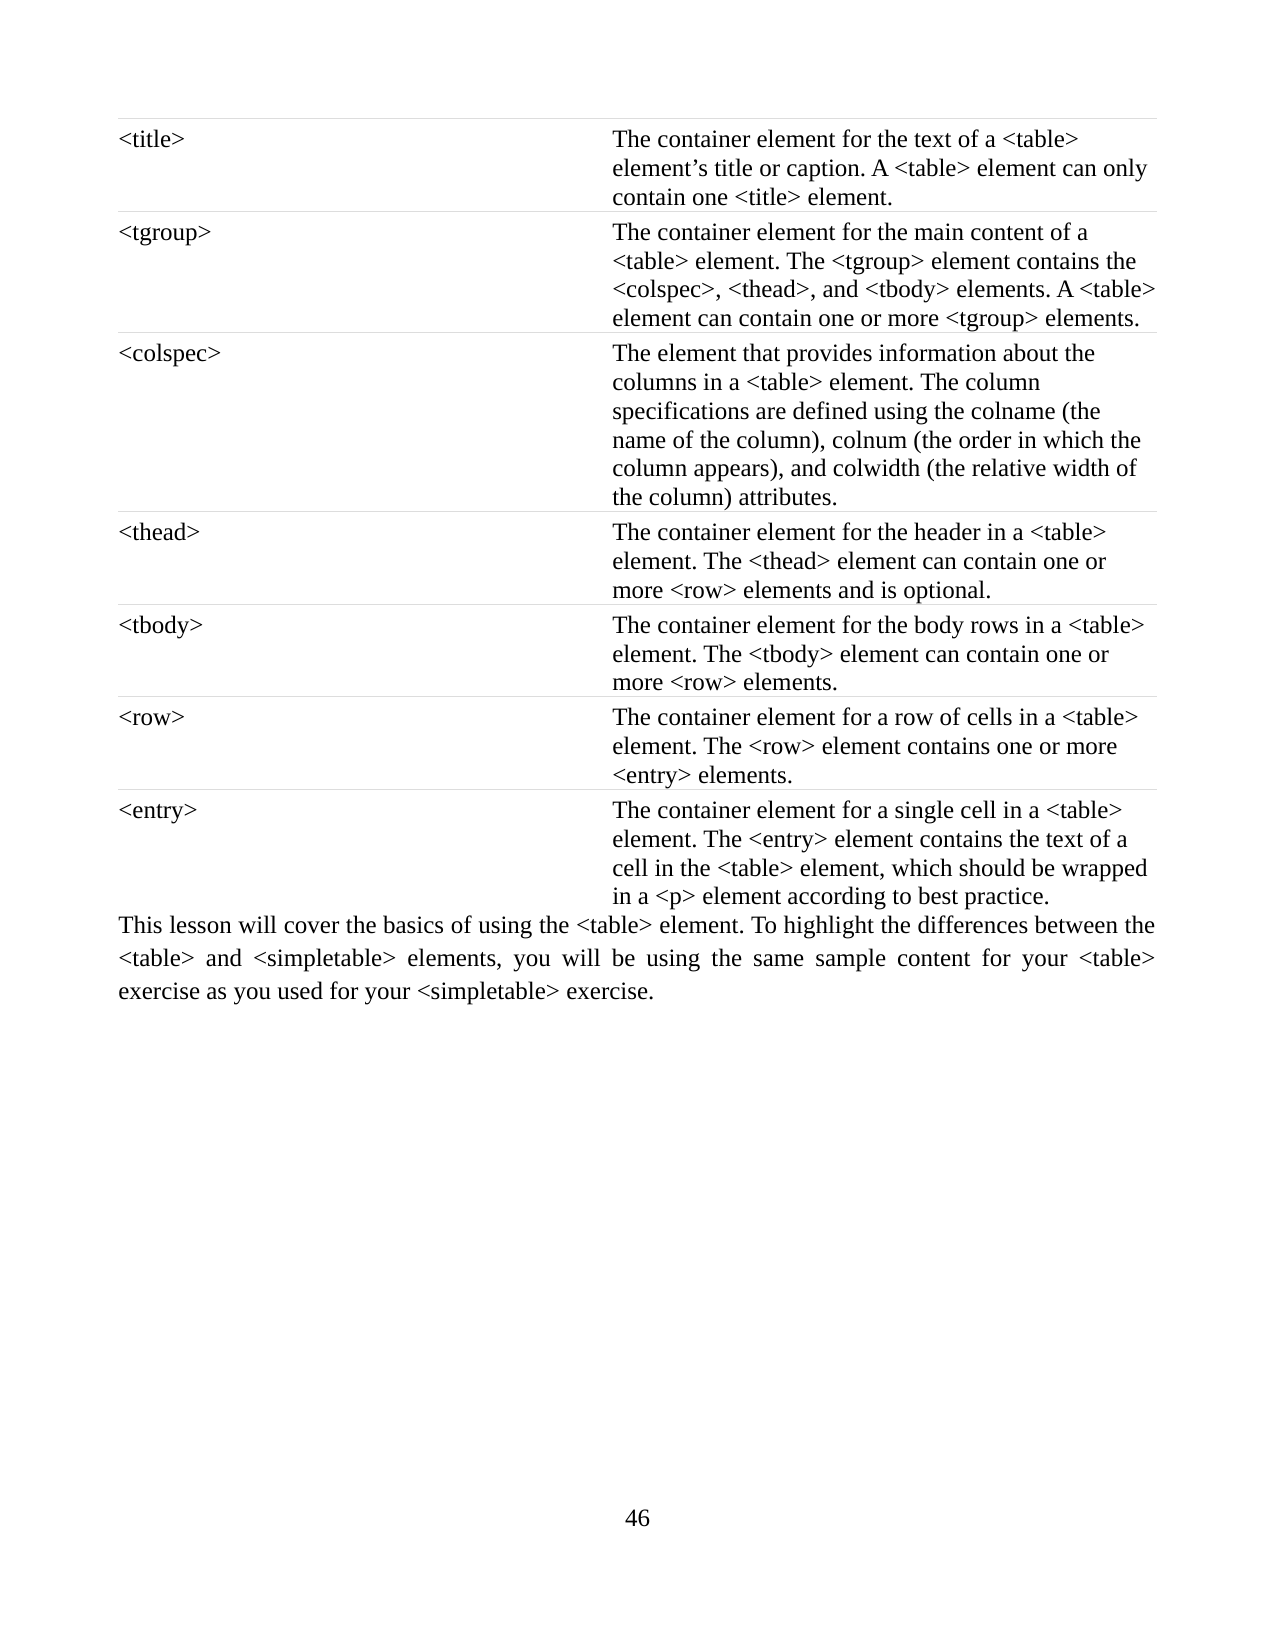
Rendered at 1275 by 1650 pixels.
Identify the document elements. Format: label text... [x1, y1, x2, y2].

table_header The container element for the text of a <table> element’s title or caption. A <table> element can only contain one <title> element. [612, 119, 1157, 211]
table_cell The container element for the header in a <table> element. The <thead> element can contain one or more <row> elements and is optional. [612, 512, 1157, 603]
table_cell <tgroup> [118, 212, 612, 332]
table_cell <tbody> [118, 605, 612, 696]
table_cell The container element for a row of cells in a <table> element. The <row> element contains one or more <entry> elements. [612, 697, 1157, 789]
table_cell <row> [118, 697, 612, 789]
table_header <title> [118, 119, 612, 211]
table_cell <colspec> [118, 333, 612, 511]
table_cell <thead> [118, 512, 612, 603]
table_cell The element that provides information about the columns in a <table> element. The column specifications are defined using the colname (the name of the column), colnum (the order in which the column appears), and colwidth (the relative width of the column) attributes. [612, 333, 1157, 511]
table_cell The container element for a single cell in a <table> element. The <entry> element contains the text of a cell in the <table> element, which should be wrapped in a <p> element according to best practice. [612, 790, 1157, 910]
table_cell The container element for the main content of a <table> element. The <tgroup> element contains the <colspec>, <thead>, and <tbody> elements. A <table> element can contain one or more <tgroup> elements. [612, 212, 1157, 332]
text This lesson will cover the basics of using the <table> element. To highlight the differences between the <table> and <simpletable> elements, you will be using the same sample content for your <table> exercise as you used for your <simpletable> exercise. [118, 910, 1157, 1005]
table_cell <entry> [118, 790, 612, 910]
table_cell The container element for the body rows in a <table> element. The <tbody> element can contain one or more <row> elements. [612, 605, 1157, 696]
